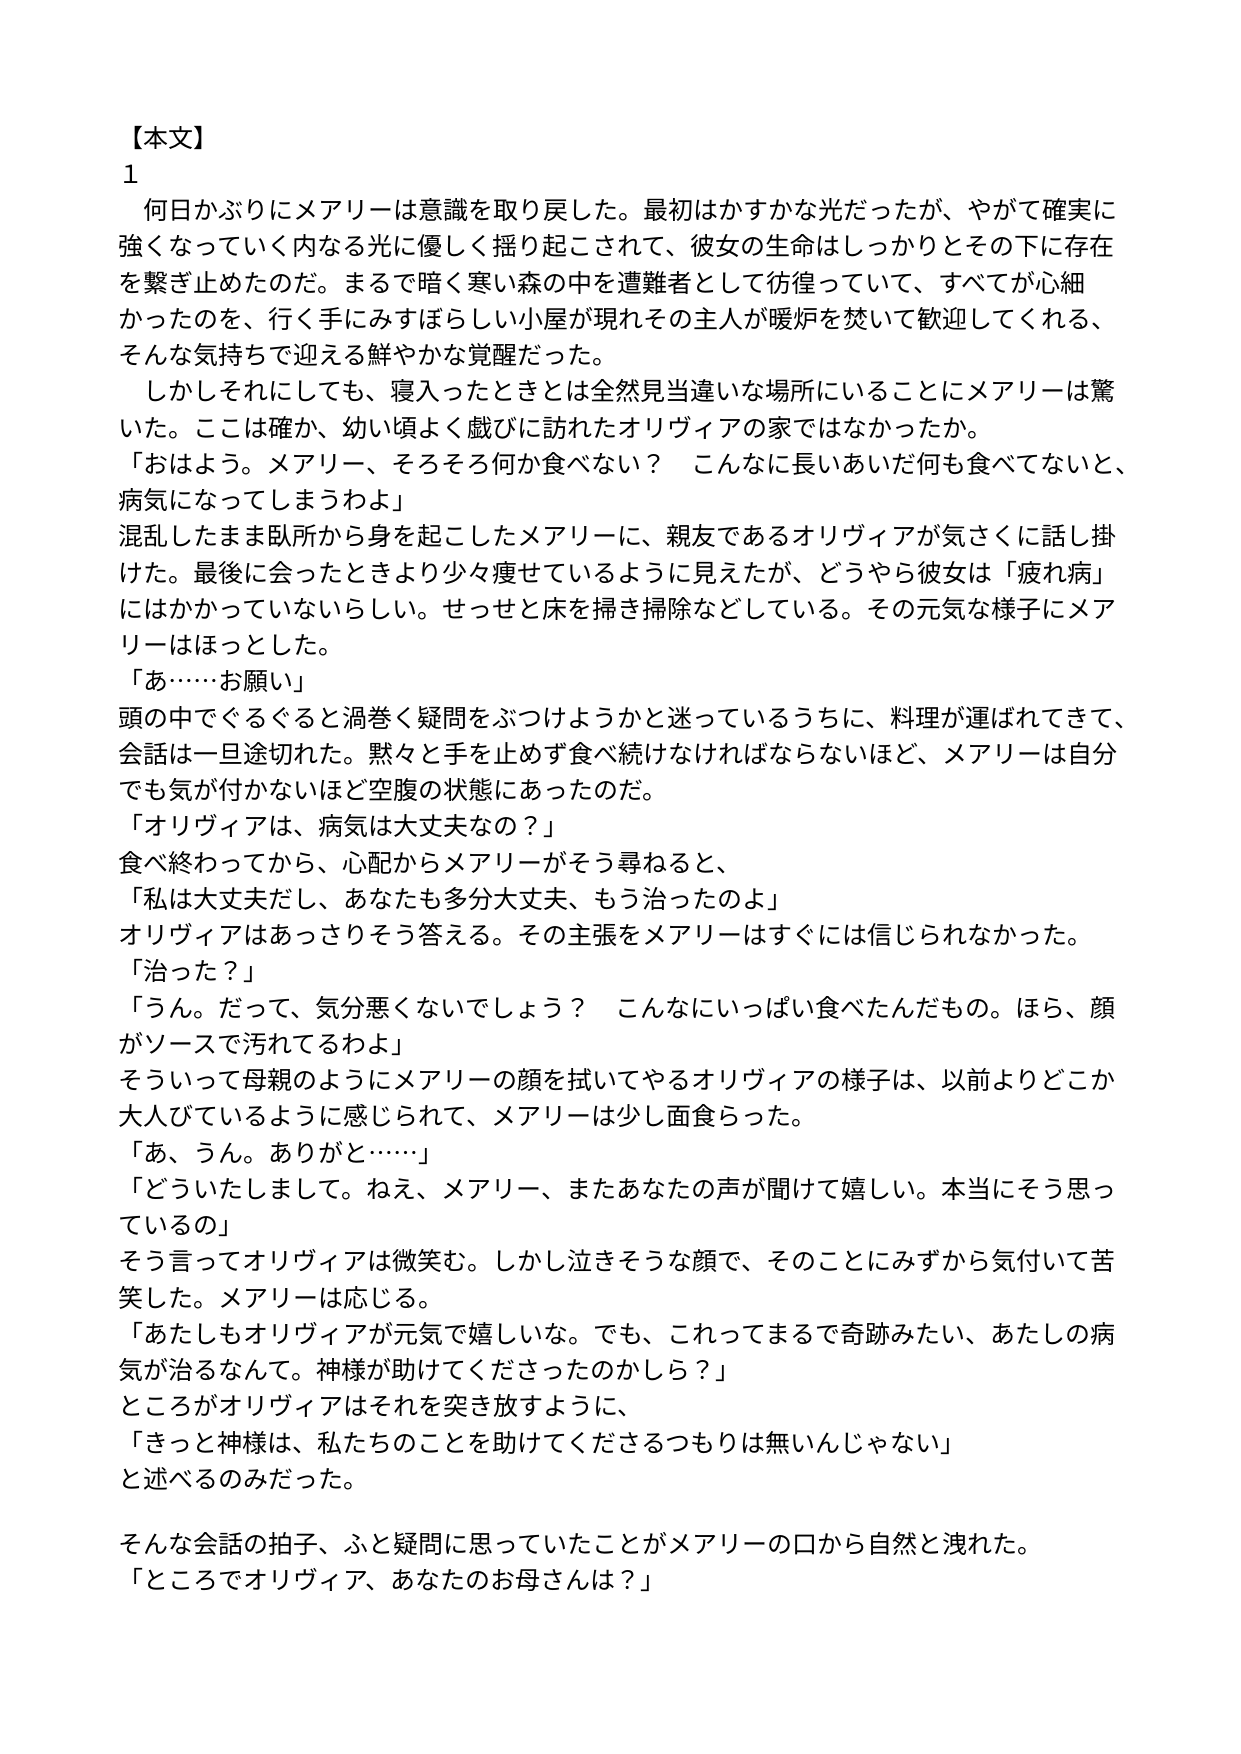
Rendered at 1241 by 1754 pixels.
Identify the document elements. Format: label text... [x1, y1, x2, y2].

text そんな会話の拍子、ふと疑問に思っていたことがメアリーの口から自然と洩れた。 [118, 1524, 1122, 1561]
text 「私は大丈夫だし、あなたも多分大丈夫、もう治ったのよ」 [118, 879, 1122, 916]
text 食べ終わってから、心配からメアリーがそう尋ねると、 [118, 843, 1122, 879]
text 【本文】 [118, 118, 1122, 154]
text 「ところでオリヴィア、あなたのお母さんは？」 [118, 1561, 1122, 1597]
text そう言ってオリヴィアは微笑む。しかし泣きそうな顔で、そのことにみずから気付いて苦笑した。メアリーは応じる。 [118, 1242, 1122, 1314]
text オリヴィアはあっさりそう答える。その主張をメアリーはすぐには信じられなかった。 [118, 916, 1122, 952]
text しかしそれにしても、寝入ったときとは全然見当違いな場所にいることにメアリーは驚いた。ここは確か、幼い頃よく戯びに訪れたオリヴィアの家ではなかったか。 [118, 372, 1122, 444]
text 「おはよう。メアリー、そろそろ何か食べない？ こんなに長いあいだ何も食べてないと、病気になってしまうわよ」 [118, 444, 1122, 517]
text 「うん。だって、気分悪くないでしょう？ こんなにいっぱい食べたんだもの。ほら、顔がソースで汚れてるわよ」 [118, 988, 1122, 1061]
text 何日かぶりにメアリーは意識を取り戻した。最初はかすかな光だったが、やがて確実に強くなっていく内なる光に優しく揺り起こされて、彼女の生命はしっかりとその下に存在を繋ぎ止めたのだ。まるで暗く寒い森の中を遭難者として彷徨っていて、すべてが心細かったのを、行く手にみすぼらしい小屋が現れその主人が暖炉を焚いて歓迎してくれる、そんな気持ちで迎える鮮やかな覚醒だった。 [118, 191, 1122, 372]
text 「あたしもオリヴィアが元気で嬉しいな。でも、これってまるで奇跡みたい、あたしの病気が治るなんて。神様が助けてくださったのかしら？」 [118, 1314, 1122, 1387]
text 「どういたしまして。ねえ、メアリー、またあなたの声が聞けて嬉しい。本当にそう思っているの」 [118, 1169, 1122, 1242]
text 「治った？」 [118, 952, 1122, 988]
text そういって母親のようにメアリーの顔を拭いてやるオリヴィアの様子は、以前よりどこか大人びているように感じられて、メアリーは少し面食らった。 [118, 1061, 1122, 1133]
text 「きっと神様は、私たちのことを助けてくださるつもりは無いんじゃない」 [118, 1423, 1122, 1459]
text ところがオリヴィアはそれを突き放すように、 [118, 1387, 1122, 1423]
text 頭の中でぐるぐると渦巻く疑問をぶつけようかと迷っているうちに、料理が運ばれてきて、会話は一旦途切れた。黙々と手を止めず食べ続けなければならないほど、メアリーは自分でも気が付かないほど空腹の状態にあったのだ。 [118, 698, 1122, 807]
text と述べるのみだった。 [118, 1459, 1122, 1496]
text 「あ、うん。ありがと……」 [118, 1133, 1122, 1169]
text １ [118, 154, 1122, 191]
text 「あ……お願い」 [118, 662, 1122, 698]
text 「オリヴィアは、病気は大丈夫なの？」 [118, 807, 1122, 843]
text 混乱したまま臥所から身を起こしたメアリーに、親友であるオリヴィアが気さくに話し掛けた。最後に会ったときより少々痩せているように見えたが、どうやら彼女は「疲れ病」にはかかっていないらしい。せっせと床を掃き掃除などしている。その元気な様子にメアリーはほっとした。 [118, 517, 1122, 662]
